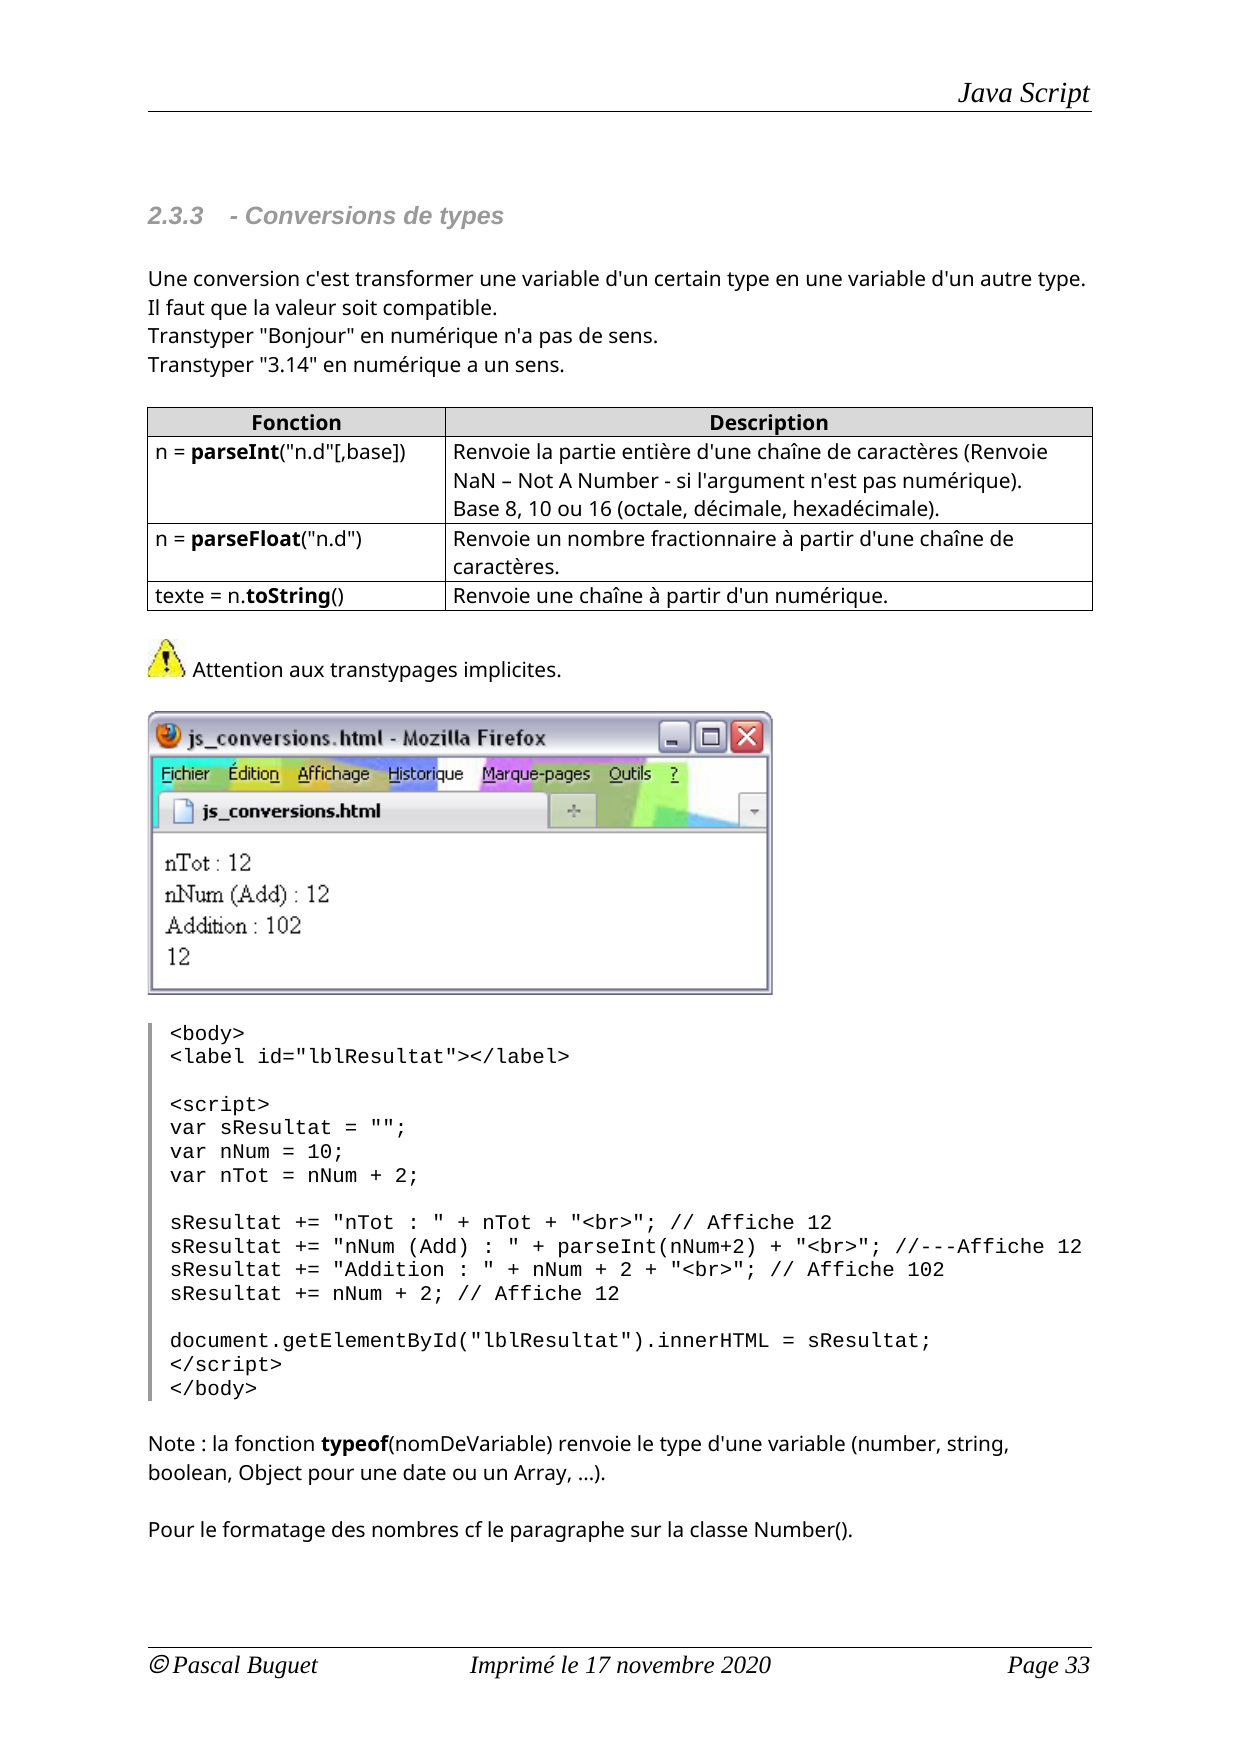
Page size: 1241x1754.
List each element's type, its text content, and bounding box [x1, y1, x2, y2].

text Une conversion c'est transformer une variable d'un certain type en une variable d'un autre type. [148, 264, 1092, 293]
table_cell Renvoie une chaîne à partir d'un numérique. [446, 582, 1092, 610]
table_cell texte = n.toString() [148, 582, 445, 610]
text sResultat += "nNum (Add) : " + parseInt(nNum+2) + "<br>"; //---Affiche 12 [152, 1236, 1092, 1259]
text <script> [152, 1094, 1092, 1117]
table_cell Renvoie la partie entière d'une chaîne de caractères (Renvoie NaN – Not A Number - si l'argument n'est pas numérique). Base 8, 10 ou 16 (octale, décimale, hexadécimale). [446, 437, 1092, 523]
text Il faut que la valeur soit compatible. [148, 293, 1092, 321]
text var nTot = nNum + 2; [152, 1165, 1092, 1188]
text var sResultat = ""; [152, 1117, 1092, 1141]
text sResultat += "Addition : " + nNum + 2 + "<br>"; // Affiche 102 [152, 1259, 1092, 1283]
text </script> [152, 1354, 1092, 1377]
text document.getElementById("lblResultat").innerHTML = sResultat; [152, 1330, 1092, 1354]
text </body> [152, 1377, 1092, 1401]
table_cell n = parseFloat("n.d") [148, 524, 445, 581]
text sResultat += nNum + 2; // Affiche 12 [152, 1283, 1092, 1307]
subtitle - Conversions de types [148, 201, 1092, 230]
table_cell n = parseInt("n.d"[,base]) [148, 437, 445, 523]
table_header Description [446, 408, 1092, 436]
text var nNum = 10; [152, 1141, 1092, 1165]
table_cell Renvoie un nombre fractionnaire à partir d'une chaîne de caractères. [446, 524, 1092, 581]
text Note : la fonction typeof(nomDeVariable) renvoie le type d'une variable (number, string, boolean, Object pour une date ou un Array, …). [148, 1429, 1092, 1486]
text Transtyper "Bonjour" en numérique n'a pas de sens. [148, 321, 1092, 350]
text sResultat += "nTot : " + nTot + "<br>"; // Affiche 12 [152, 1212, 1092, 1236]
table_header Fonction [148, 408, 445, 436]
text Transtyper "3.14" en numérique a un sens. [148, 350, 1092, 378]
text Attention aux transtypages implicites. [148, 639, 1092, 683]
text <label id="lblResultat"></label> [152, 1046, 1092, 1070]
text Pour le formatage des nombres cf le paragraphe sur la classe Number(). [148, 1515, 1092, 1543]
picture [147, 711, 773, 995]
text <body> [152, 1023, 1092, 1046]
